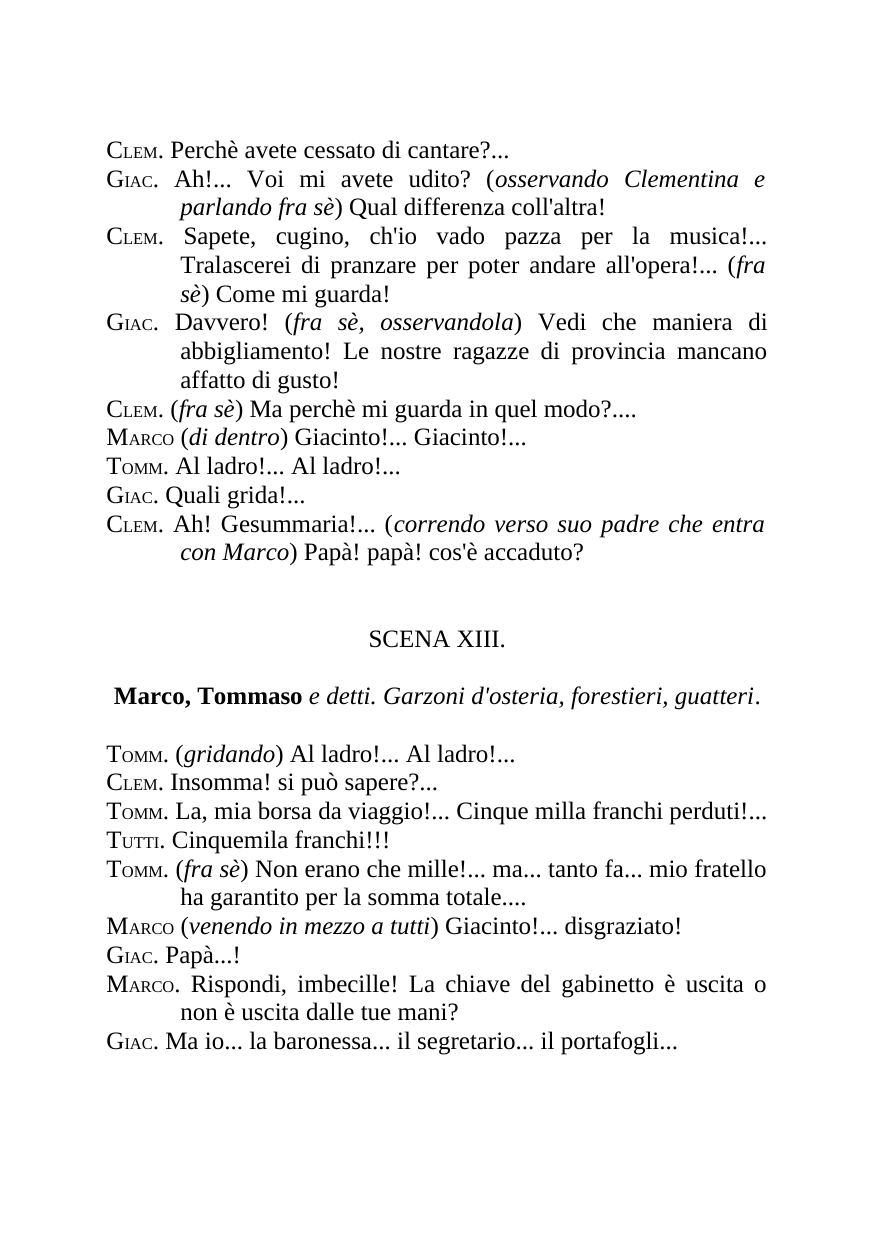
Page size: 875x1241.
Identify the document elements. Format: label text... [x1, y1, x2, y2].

text Clem. Insomma! si può sapere?... [106, 767, 768, 796]
text Clem. Perchè avete cessato di cantare?... [106, 135, 768, 164]
text Tomm. Al ladro!... Al ladro!... [106, 451, 768, 480]
text Tomm. (gridando) Al ladro!... Al ladro!... [106, 739, 768, 767]
text Clem. Ah! Gesummaria!... (correndo verso suo padre che entra con Marco) Papà! papà! cos'è accaduto? [106, 509, 768, 566]
text Marco, Tommaso e detti. Garzoni d'osteria, forestieri, guatteri. [106, 681, 768, 710]
text Tomm. La, mia borsa da viaggio!... Cinque milla franchi perduti!... [106, 796, 768, 825]
text Tomm. (fra sè) Non erano che mille!... ma... tanto fa... mio fratello ha garantito per la somma totale.... [106, 854, 768, 911]
text Giac. Ah!... Voi mi avete udito? (osservando Clementina e parlando fra sè) Qual differenza coll'altra! [106, 164, 768, 221]
text Marco (venendo in mezzo a tutti) Giacinto!... disgraziato! [106, 911, 768, 940]
text Clem. (fra sè) Ma perchè mi guarda in quel modo?.... [106, 394, 768, 422]
text SCENA XIII. [106, 624, 768, 652]
text Giac. Ma io... la baronessa... il segretario... il portafogli... [106, 1026, 768, 1055]
text Marco. Rispondi, imbecille! La chiave del gabinetto è uscita o non è uscita dalle tue mani? [106, 969, 768, 1026]
text Giac. Papà...! [106, 940, 768, 969]
text Clem. Sapete, cugino, ch'io vado pazza per la musica!... Tralascerei di pranzare per poter andare all'opera!... (fra sè) Come mi guarda! [106, 221, 768, 307]
text Giac. Davvero! (fra sè, osservandola) Vedi che maniera di abbigliamento! Le nostre ragazze di provincia mancano affatto di gusto! [106, 307, 768, 394]
text Tutti. Cinquemila franchi!!! [106, 825, 768, 854]
text Giac. Quali grida!... [106, 480, 768, 509]
text Marco (di dentro) Giacinto!... Giacinto!... [106, 422, 768, 451]
